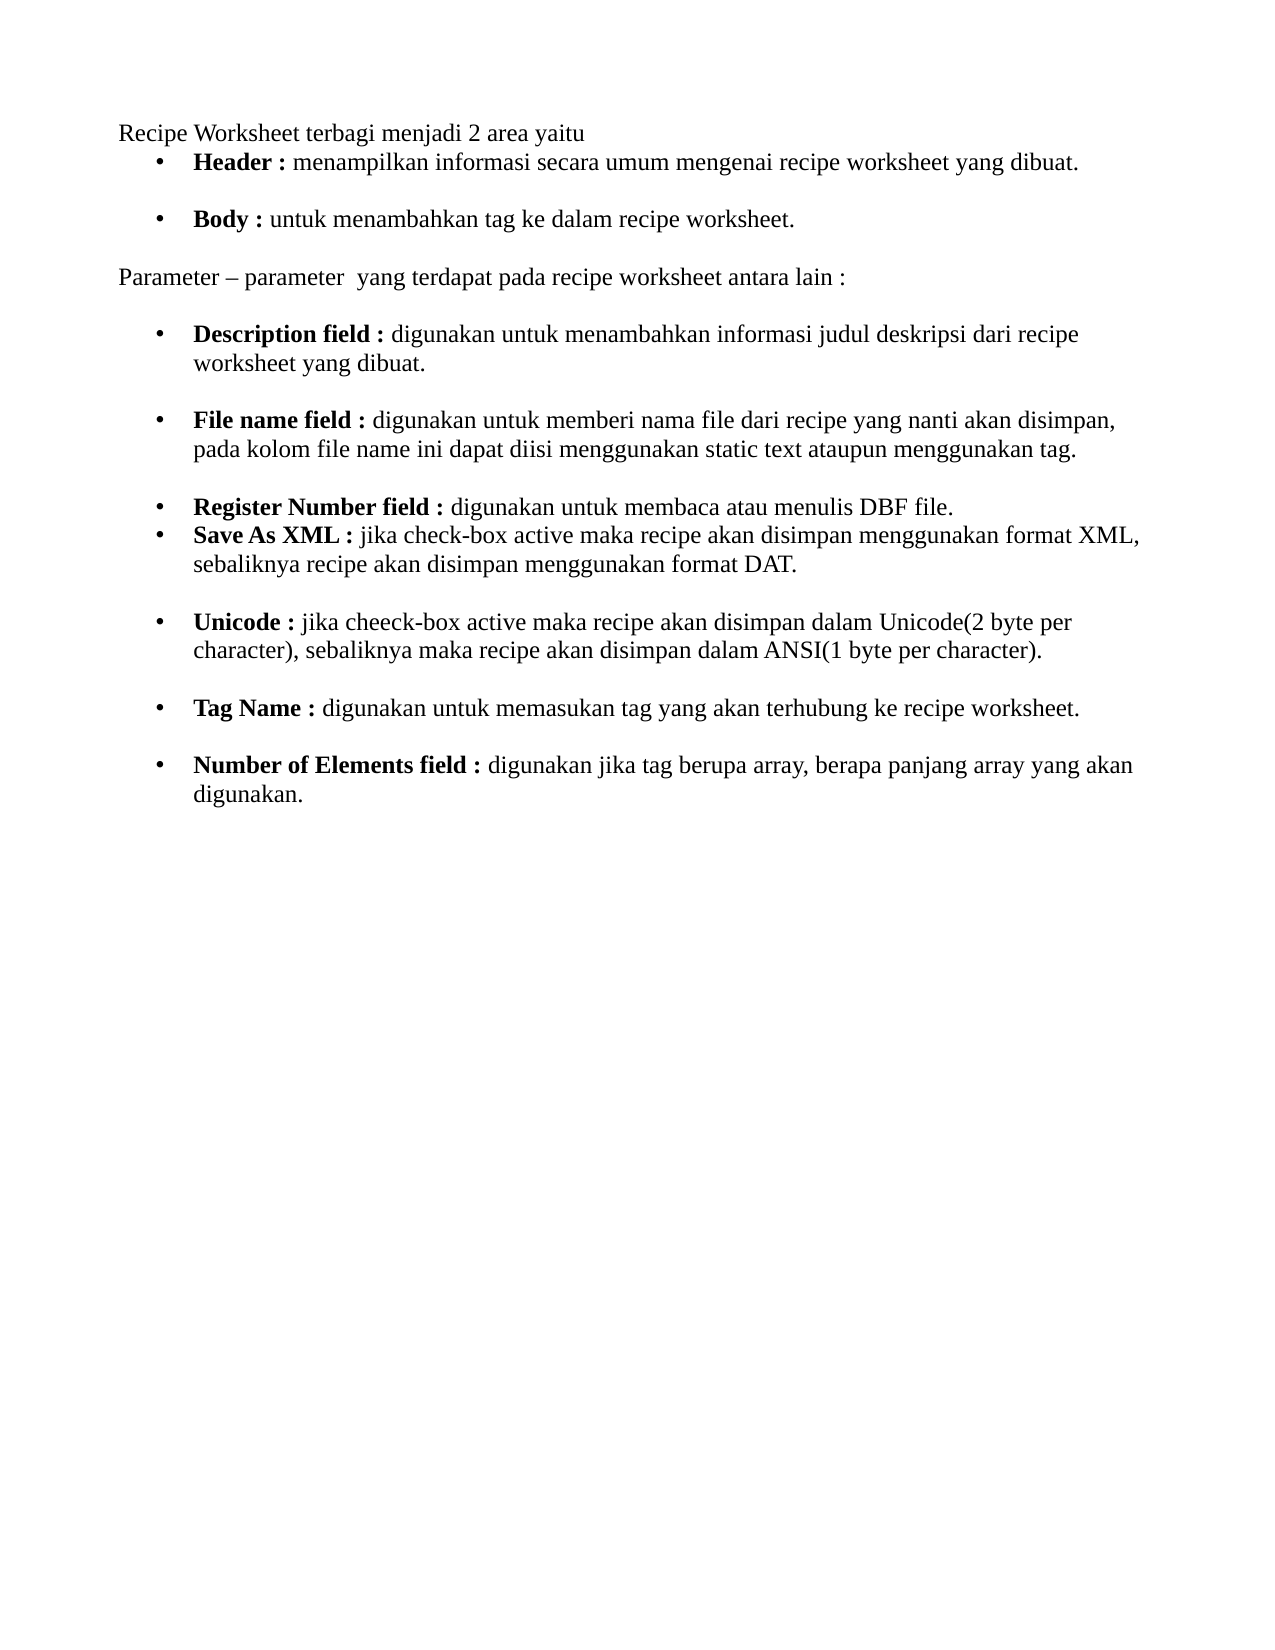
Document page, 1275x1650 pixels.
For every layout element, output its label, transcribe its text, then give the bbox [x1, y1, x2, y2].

list Description field : digunakan untuk menambahkan informasi judul deskripsi dari recipe worksheet yang dibuat. [156, 319, 1157, 377]
list File name field : digunakan untuk memberi nama file dari recipe yang nanti akan disimpan, pada kolom file name ini dapat diisi menggunakan static text ataupun menggunakan tag. [156, 406, 1157, 463]
list Body : untuk menambahkan tag ke dalam recipe worksheet. [156, 204, 1157, 233]
text Parameter – parameter yang terdapat pada recipe worksheet antara lain : [118, 262, 1157, 291]
list Number of Elements field : digunakan jika tag berupa array, berapa panjang array yang akan digunakan. [156, 751, 1157, 808]
list Save As XML : jika check-box active maka recipe akan disimpan menggunakan format XML, sebaliknya recipe akan disimpan menggunakan format DAT. [156, 521, 1157, 578]
list Unicode : jika cheeck-box active maka recipe akan disimpan dalam Unicode(2 byte per character), sebaliknya maka recipe akan disimpan dalam ANSI(1 byte per character). [156, 607, 1157, 664]
list Tag Name : digunakan untuk memasukan tag yang akan terhubung ke recipe worksheet. [156, 693, 1157, 722]
text Recipe Worksheet terbagi menjadi 2 area yaitu [118, 118, 1157, 147]
list Register Number field : digunakan untuk membaca atau menulis DBF file. [156, 492, 1157, 521]
list Header : menampilkan informasi secara umum mengenai recipe worksheet yang dibuat. [156, 147, 1157, 176]
